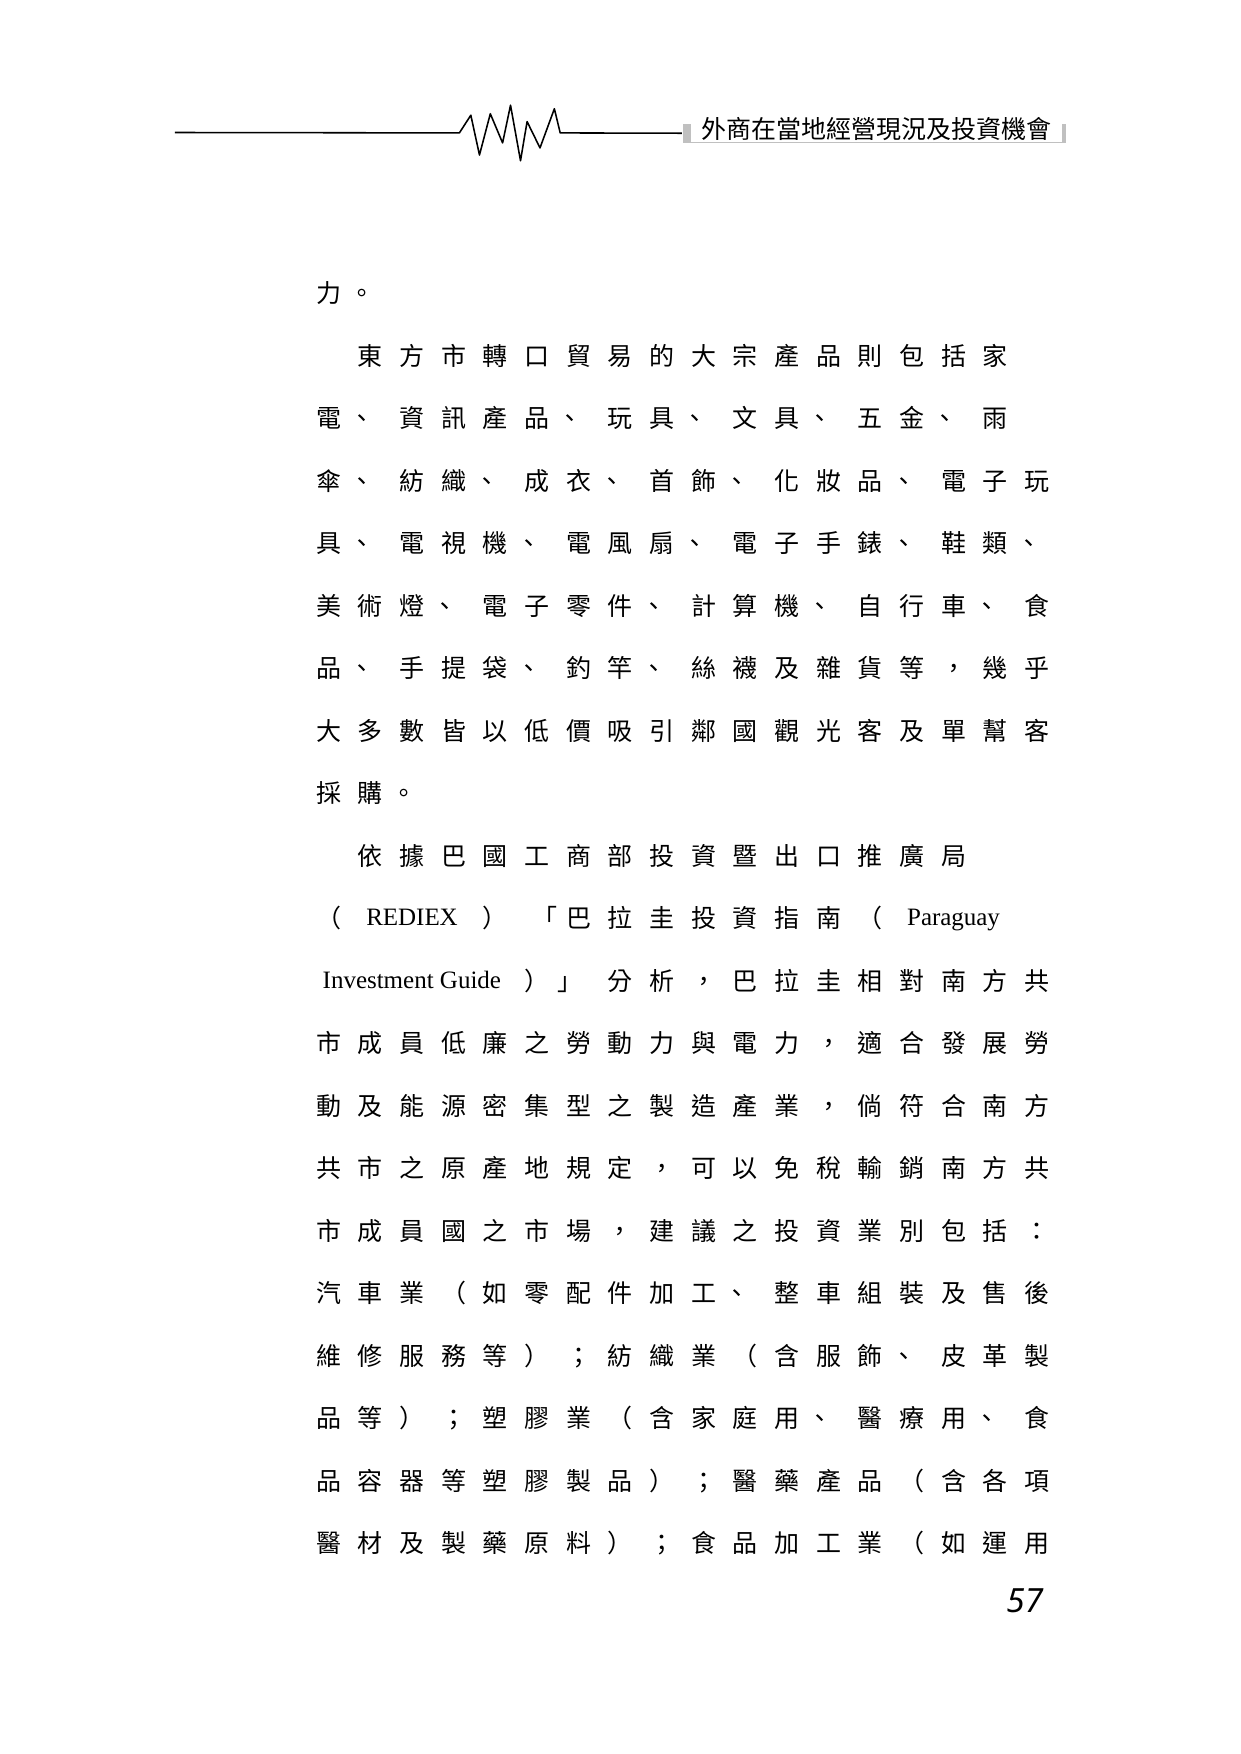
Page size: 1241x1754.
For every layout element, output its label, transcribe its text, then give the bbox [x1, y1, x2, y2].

text 力。 [281, 250, 1058, 313]
text 東方市轉口貿易的大宗產品則包括家電、資訊產品、玩具、文具、五金、雨傘、紡織、成衣、首飾、化妝品、電子玩具、電視機、電風扇、電子手錶、鞋類、美術燈、電子零件、計算機、自行車、食品、手提袋、釣竿、絲襪及雜貨等，幾乎大多數皆以低價吸引鄰國觀光客及單幫客採購。 [281, 313, 1058, 813]
text 依據巴國工商部投資暨出口推廣局（REDIEX）「巴拉圭投資指南（Paraguay Investment Guide）」分析，巴拉圭相對南方共市成員低廉之勞動力與電力，適合發展勞動及能源密集型之製造產業，倘符合南方共市之原產地規定，可以免稅輸銷南方共市成員國之市場，建議之投資業別包括：汽車業（如零配件加工、整車組裝及售後維修服務等）；紡織業（含服飾、皮革製品等）；塑膠業（含家庭用、醫療用、食品容器等塑膠製品）；醫藥產品（含各項醫材及製藥原料）；食品加工業（如運用 [281, 813, 1058, 1563]
